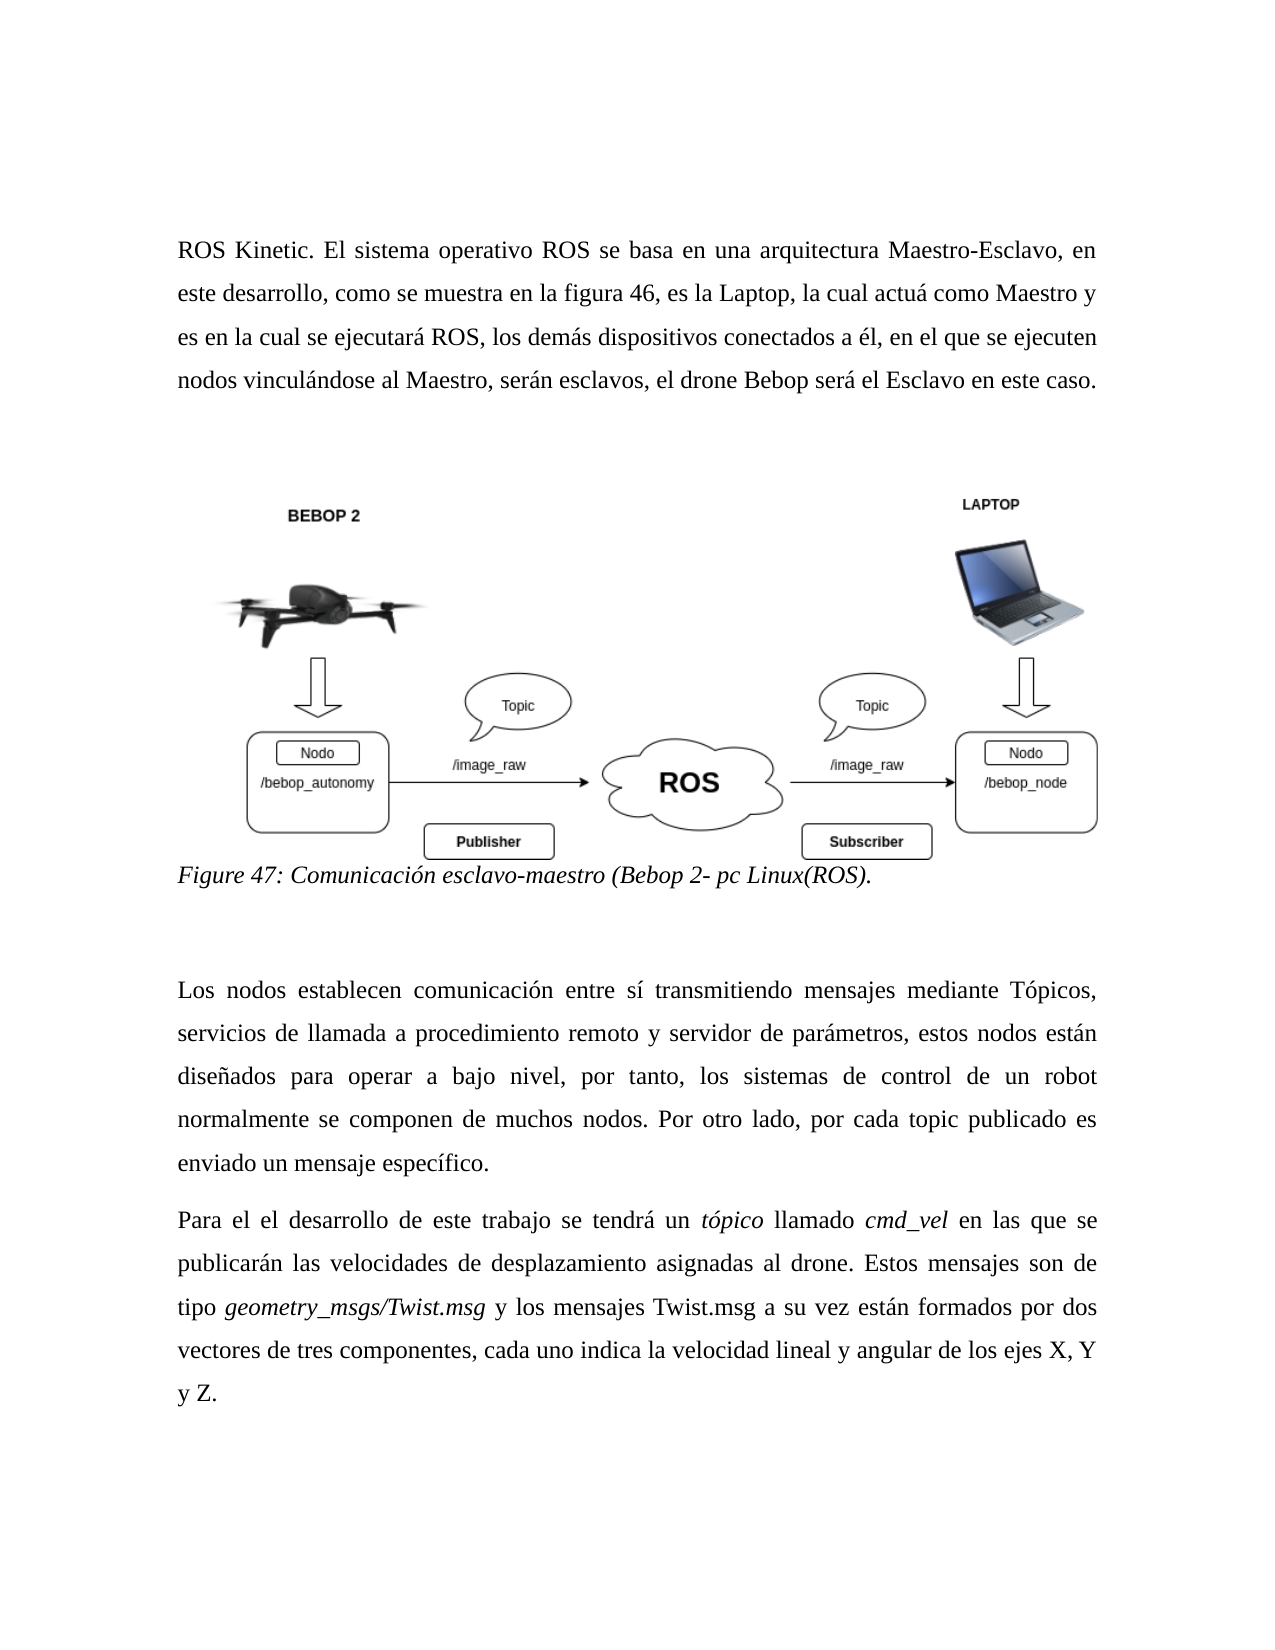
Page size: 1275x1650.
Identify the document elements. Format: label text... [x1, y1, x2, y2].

text Figure 47: Comunicación esclavo-maestro (Bebop 2- pc Linux(ROS). [177, 860, 1098, 888]
text Para el el desarrollo de este trabajo se tendrá un tópico llamado cmd_vel en las que se publicarán las velocidades de desplazamiento asignadas al drone. Estos mensajes son de tipo geometry_msgs/Twist.msg y los mensajes Twist.msg a su vez están formados por dos vectores de tres componentes, cada uno indica la velocidad lineal y angular de los ejes X, Y y Z. [177, 1205, 1098, 1407]
text Los nodos establecen comunicación entre sí transmitiendo mensajes mediante Tópicos, servicios de llamada a procedimiento remoto y servidor de parámetros, estos nodos están diseñados para operar a bajo nivel, por tanto, los sistemas de control de un robot normalmente se componen de muchos nodos. Por otro lado, por cada topic publicado es enviado un mensaje específico. [177, 975, 1098, 1176]
text ROS Kinetic. El sistema operativo ROS se basa en una arquitectura Maestro-Esclavo, en este desarrollo, como se muestra en la figura 46, es la Laptop, la cual actuá como Maestro y es en la cual se ejecutará ROS, los demás dispositivos conectados a él, en el que se ejecuten nodos vinculándose al Maestro, serán esclavos, el drone Bebop será el Esclavo en este caso. [177, 235, 1098, 393]
picture [177, 492, 1098, 860]
